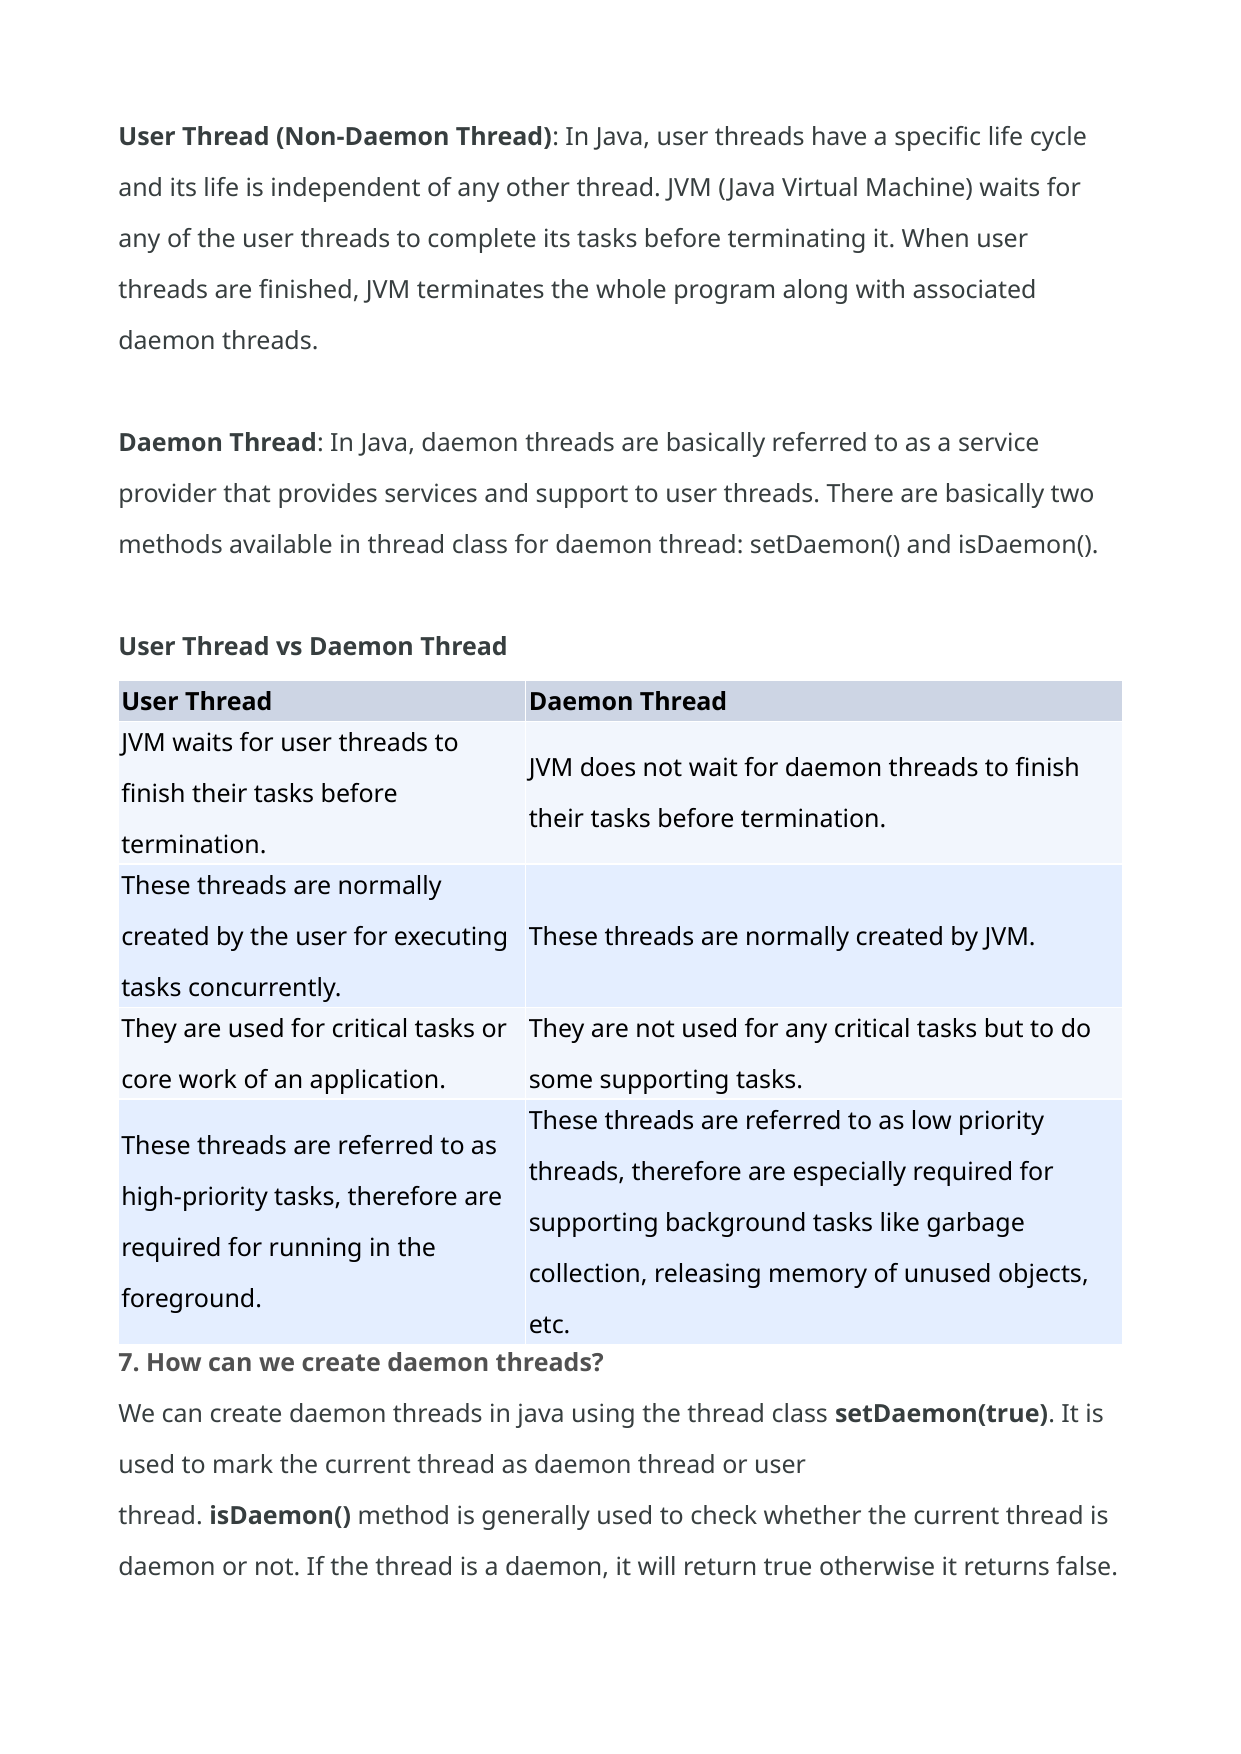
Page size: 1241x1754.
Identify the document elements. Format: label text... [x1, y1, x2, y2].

table_cell These threads are normally created by the user for executing tasks concurrently. [119, 865, 525, 1007]
table_header Daemon Thread [526, 681, 1122, 721]
table_cell They are not used for any critical tasks but to do some supporting tasks. [526, 1008, 1122, 1098]
table_cell JVM waits for user threads to finish their tasks before termination. [119, 722, 525, 863]
text User Thread (Non-Daemon Thread): In Java, user threads have a specific life cycle and its life is independent of any other thread. JVM (Java Virtual Machine) waits for any of the user threads to complete its tasks before terminating it. When user threads are finished, JVM terminates the whole program along with associated daemon threads. Daemon Thread: In Java, daemon threads are basically referred to as a service provider that provides services and support to user threads. There are basically two methods available in thread class for daemon thread: setDaemon() and isDaemon(). User Thread vs Daemon Thread [118, 118, 1122, 663]
table_cell These threads are normally created by JVM. [526, 865, 1122, 1007]
table_cell They are used for critical tasks or core work of an application. [119, 1008, 525, 1098]
table_cell JVM does not wait for daemon threads to finish their tasks before termination. [526, 722, 1122, 863]
subtitle 7. How can we create daemon threads? [118, 1345, 1122, 1379]
table_cell These threads are referred to as high-priority tasks, therefore are required for running in the foreground. [119, 1100, 525, 1344]
text We can create daemon threads in java using the thread class setDaemon(true). It is used to mark the current thread as daemon thread or user thread. isDaemon() method is generally used to check whether the current thread is daemon or not. If the thread is a daemon, it will return true otherwise it returns false. [118, 1396, 1122, 1634]
table_header User Thread [119, 681, 525, 721]
table_cell These threads are referred to as low priority threads, therefore are especially required for supporting background tasks like garbage collection, releasing memory of unused objects, etc. [526, 1100, 1122, 1344]
